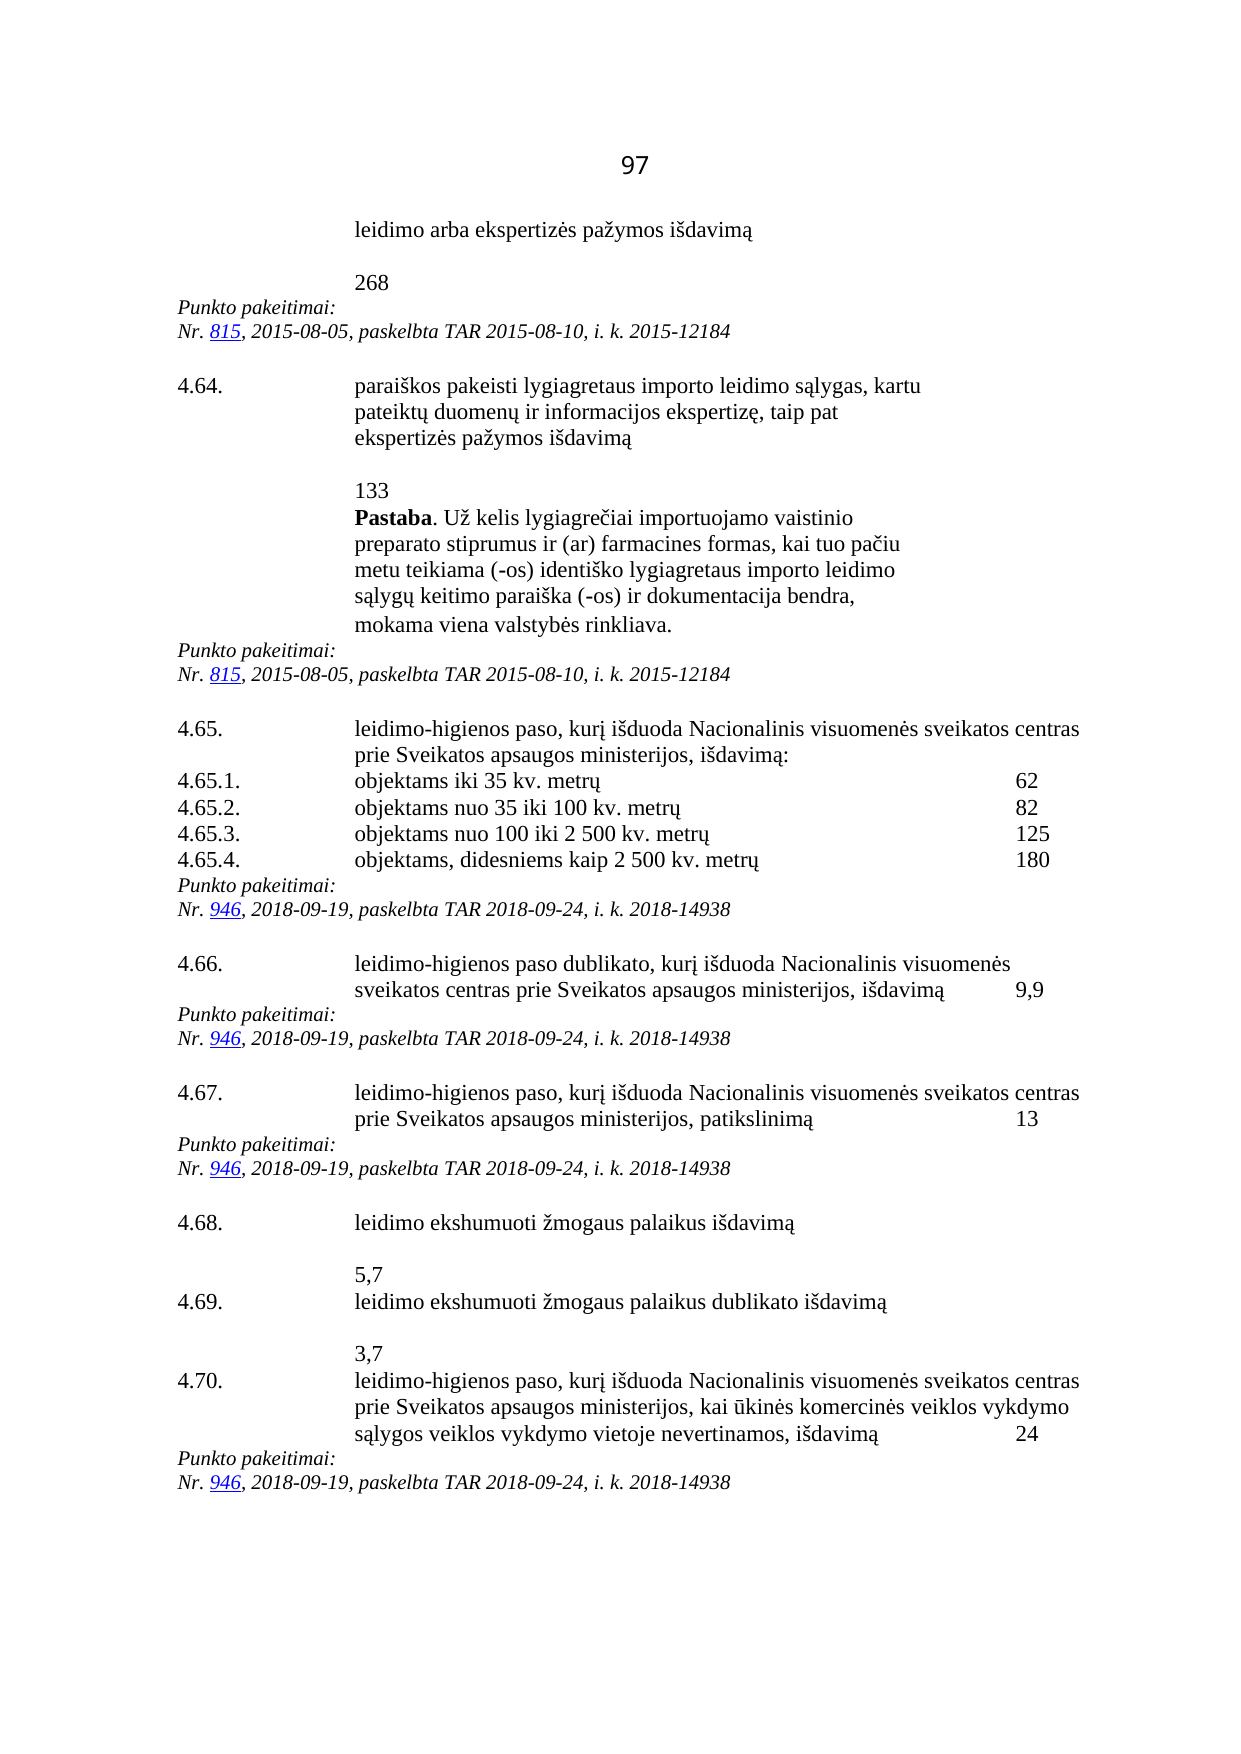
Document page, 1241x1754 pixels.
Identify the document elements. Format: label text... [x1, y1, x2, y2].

text Nr. 946, 2018-09-19, paskelbta TAR 2018-09-24, i. k. 2018-14938 [177, 1470, 1093, 1494]
text Punkto pakeitimai: [177, 295, 1093, 319]
text 4.66. leidimo-higienos paso dublikato, kurį išduoda Nacionalinis visuomenės sveikatos centras prie Sveikatos apsaugos ministerijos, išdavimą 9,9 [177, 949, 1093, 1002]
text Punkto pakeitimai: [177, 1132, 1093, 1156]
text ekspertizės pažymos išdavimą 133 [354, 424, 945, 503]
text Punkto pakeitimai: [177, 1446, 1093, 1470]
text Pastaba. Už kelis lygiagrečiai importuojamo vaistinio [354, 503, 945, 530]
text 4.65. leidimo-higienos paso, kurį išduoda Nacionalinis visuomenės sveikatos centras prie Sveikatos apsaugos ministerijos, išdavimą: [177, 714, 1093, 767]
text Nr. 946, 2018-09-19, paskelbta TAR 2018-09-24, i. k. 2018-14938 [177, 897, 1093, 921]
text 4.69. leidimo ekshumuoti žmogaus palaikus dublikato išdavimą 3,7 [177, 1288, 945, 1367]
text preparato stiprumus ir (ar) farmacines formas, kai tuo pačiu [354, 530, 945, 556]
text Nr. 946, 2018-09-19, paskelbta TAR 2018-09-24, i. k. 2018-14938 [177, 1026, 1093, 1050]
text metu teikiama (-os) identiško lygiagretaus importo leidimo [354, 556, 945, 583]
text 4.68. leidimo ekshumuoti žmogaus palaikus išdavimą 5,7 [177, 1209, 945, 1288]
text mokama viena valstybės rinkliava. [354, 609, 945, 638]
text sąlygų keitimo paraiška (-os) ir dokumentacija bendra, [354, 583, 945, 609]
text 4.65.4. objektams, didesniems kaip 2 500 kv. metrų 180 [177, 846, 1093, 873]
text Nr. 815, 2015-08-05, paskelbta TAR 2015-08-10, i. k. 2015-12184 [177, 319, 1093, 343]
text 4.65.1. objektams iki 35 kv. metrų 62 [177, 767, 1093, 794]
text 4.70. leidimo-higienos paso, kurį išduoda Nacionalinis visuomenės sveikatos centras prie Sveikatos apsaugos ministerijos, kai ūkinės komercinės veiklos vykdymo sąlygos veiklos vykdymo vietoje nevertinamos, išdavimą 24 [177, 1367, 1093, 1446]
text Nr. 815, 2015-08-05, paskelbta TAR 2015-08-10, i. k. 2015-12184 [177, 662, 1093, 686]
text Nr. 946, 2018-09-19, paskelbta TAR 2018-09-24, i. k. 2018-14938 [177, 1156, 1093, 1180]
text pateiktų duomenų ir informacijos ekspertizę, taip pat [354, 398, 945, 424]
text Punkto pakeitimai: [177, 638, 1093, 662]
text Punkto pakeitimai: [177, 1002, 1093, 1026]
text 4.64. paraiškos pakeisti lygiagretaus importo leidimo sąlygas, kartu [177, 372, 945, 398]
text 4.67. leidimo-higienos paso, kurį išduoda Nacionalinis visuomenės sveikatos centras prie Sveikatos apsaugos ministerijos, patikslinimą 13 [177, 1079, 1093, 1132]
text 4.65.2. objektams nuo 35 iki 100 kv. metrų 82 [177, 794, 1093, 820]
text Punkto pakeitimai: [177, 873, 1093, 897]
text 4.65.3. objektams nuo 100 iki 2 500 kv. metrų 125 [177, 820, 1093, 846]
text leidimo arba ekspertizės pažymos išdavimą 268 [354, 216, 945, 295]
